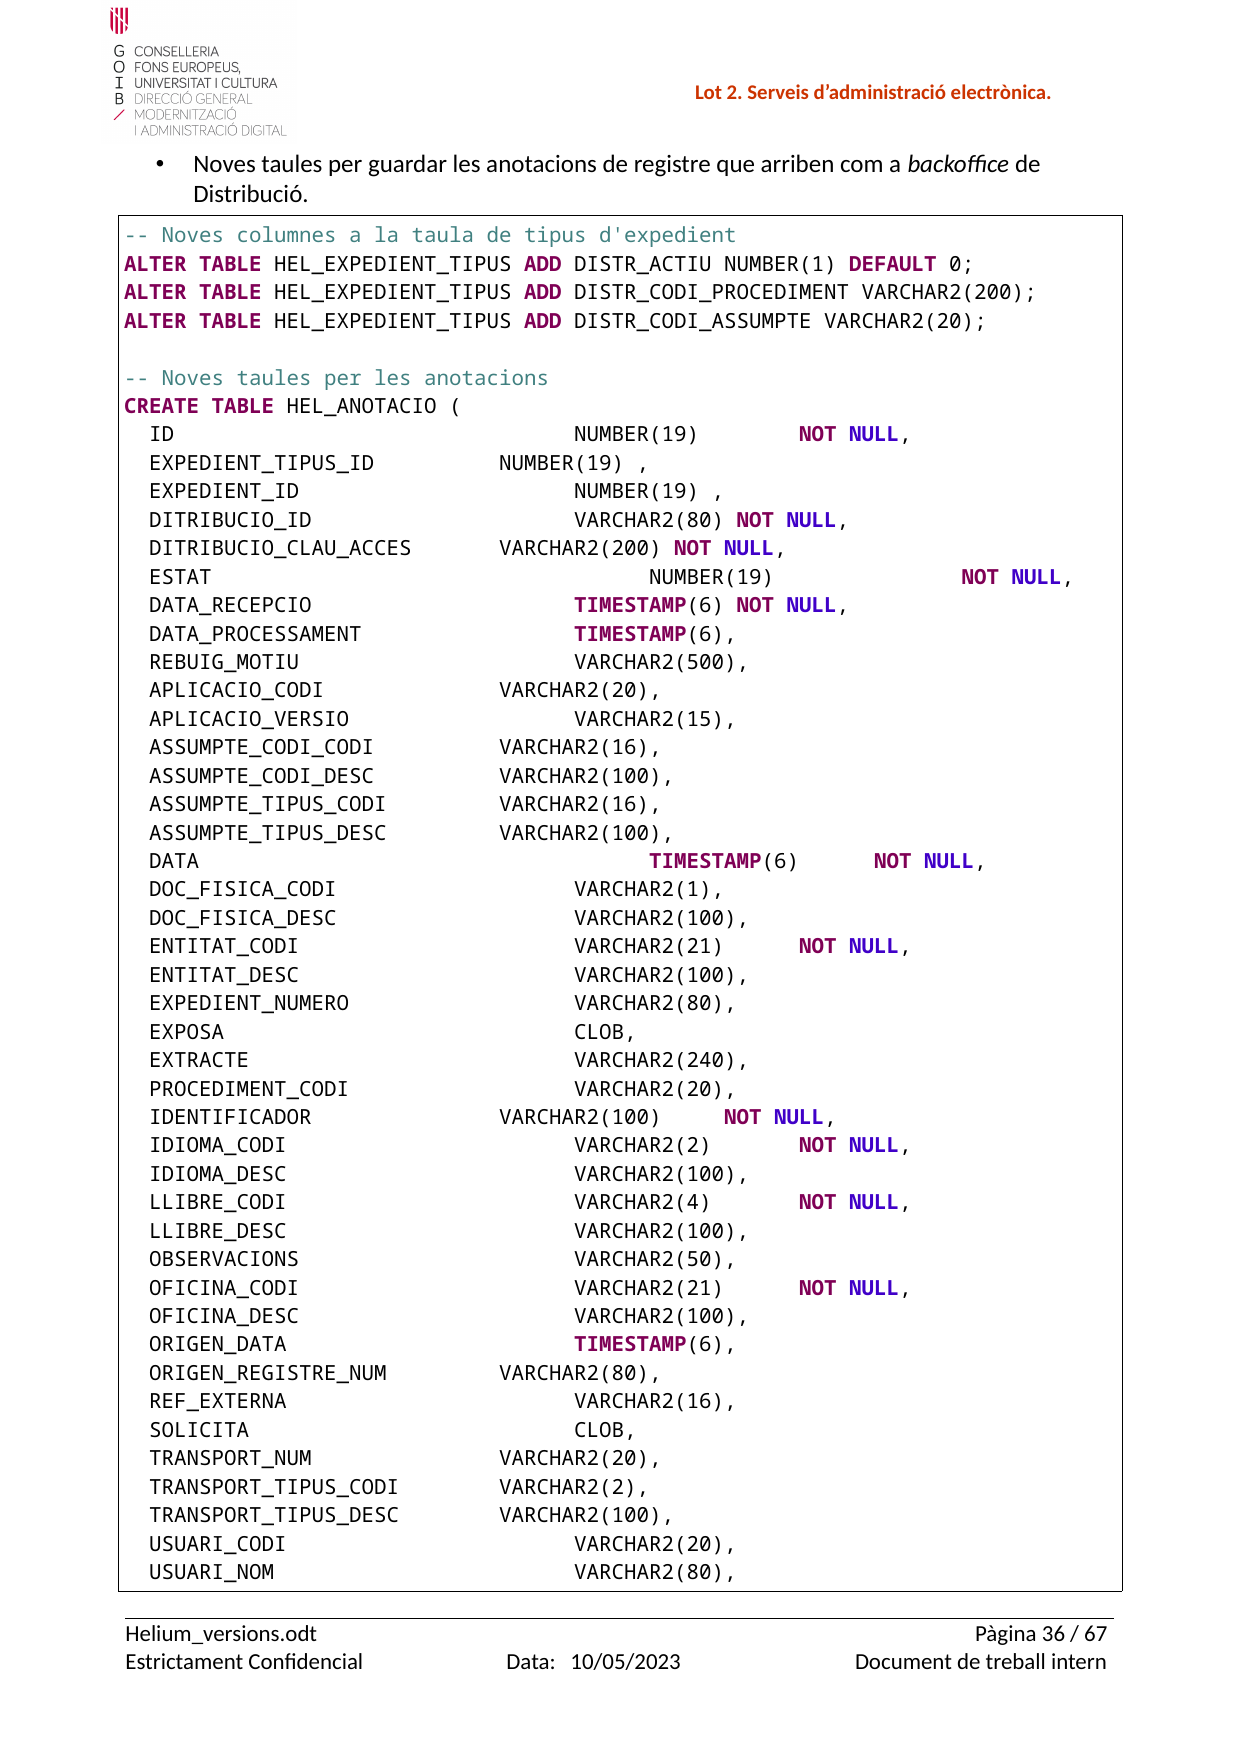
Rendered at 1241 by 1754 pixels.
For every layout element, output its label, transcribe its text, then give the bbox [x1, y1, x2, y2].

list Noves taules per guardar les anotacions de registre que arriben com a backoffice de Distribució. [156, 148, 1122, 209]
table_header -- Noves columnes a la taula de tipus d'expedient ALTER TABLE HEL_EXPEDIENT_TIPUS ADD DISTR_ACTIU NUMBER(1) DEFAULT 0; ALTER TABLE HEL_EXPEDIENT_TIPUS ADD DISTR_CODI_PROCEDIMENT VARCHAR2(200); ALTER TABLE HEL_EXPEDIENT_TIPUS ADD DISTR_CODI_ASSUMPTE VARCHAR2(20); -- Noves taules per les anotacions CREATE TABLE HEL_ANOTACIO ( ID NUMBER(19) NOT NULL, EXPEDIENT_TIPUS_ID NUMBER(19) , EXPEDIENT_ID NUMBER(19) , DITRIBUCIO_ID VARCHAR2(80) NOT NULL, DITRIBUCIO_CLAU_ACCES VARCHAR2(200) NOT NULL, ESTAT NUMBER(19) NOT NULL, DATA_RECEPCIO TIMESTAMP(6) NOT NULL, DATA_PROCESSAMENT TIMESTAMP(6), REBUIG_MOTIU VARCHAR2(500), APLICACIO_CODI VARCHAR2(20), APLICACIO_VERSIO VARCHAR2(15), ASSUMPTE_CODI_CODI VARCHAR2(16), ASSUMPTE_CODI_DESC VARCHAR2(100), ASSUMPTE_TIPUS_CODI VARCHAR2(16), ASSUMPTE_TIPUS_DESC VARCHAR2(100), DATA TIMESTAMP(6) NOT NULL, DOC_FISICA_CODI VARCHAR2(1), DOC_FISICA_DESC VARCHAR2(100), ENTITAT_CODI VARCHAR2(21) NOT NULL, ENTITAT_DESC VARCHAR2(100), EXPEDIENT_NUMERO VARCHAR2(80), EXPOSA CLOB, EXTRACTE VARCHAR2(240), PROCEDIMENT_CODI VARCHAR2(20), IDENTIFICADOR VARCHAR2(100) NOT NULL, IDIOMA_CODI VARCHAR2(2) NOT NULL, IDIOMA_DESC VARCHAR2(100), LLIBRE_CODI VARCHAR2(4) NOT NULL, LLIBRE_DESC VARCHAR2(100), OBSERVACIONS VARCHAR2(50), OFICINA_CODI VARCHAR2(21) NOT NULL, OFICINA_DESC VARCHAR2(100), ORIGEN_DATA TIMESTAMP(6), ORIGEN_REGISTRE_NUM VARCHAR2(80), REF_EXTERNA VARCHAR2(16), SOLICITA CLOB, TRANSPORT_NUM VARCHAR2(20), TRANSPORT_TIPUS_CODI VARCHAR2(2), TRANSPORT_TIPUS_DESC VARCHAR2(100), USUARI_CODI VARCHAR2(20), USUARI_NOM VARCHAR2(80), [119, 216, 1122, 1591]
picture [100, 0, 297, 144]
